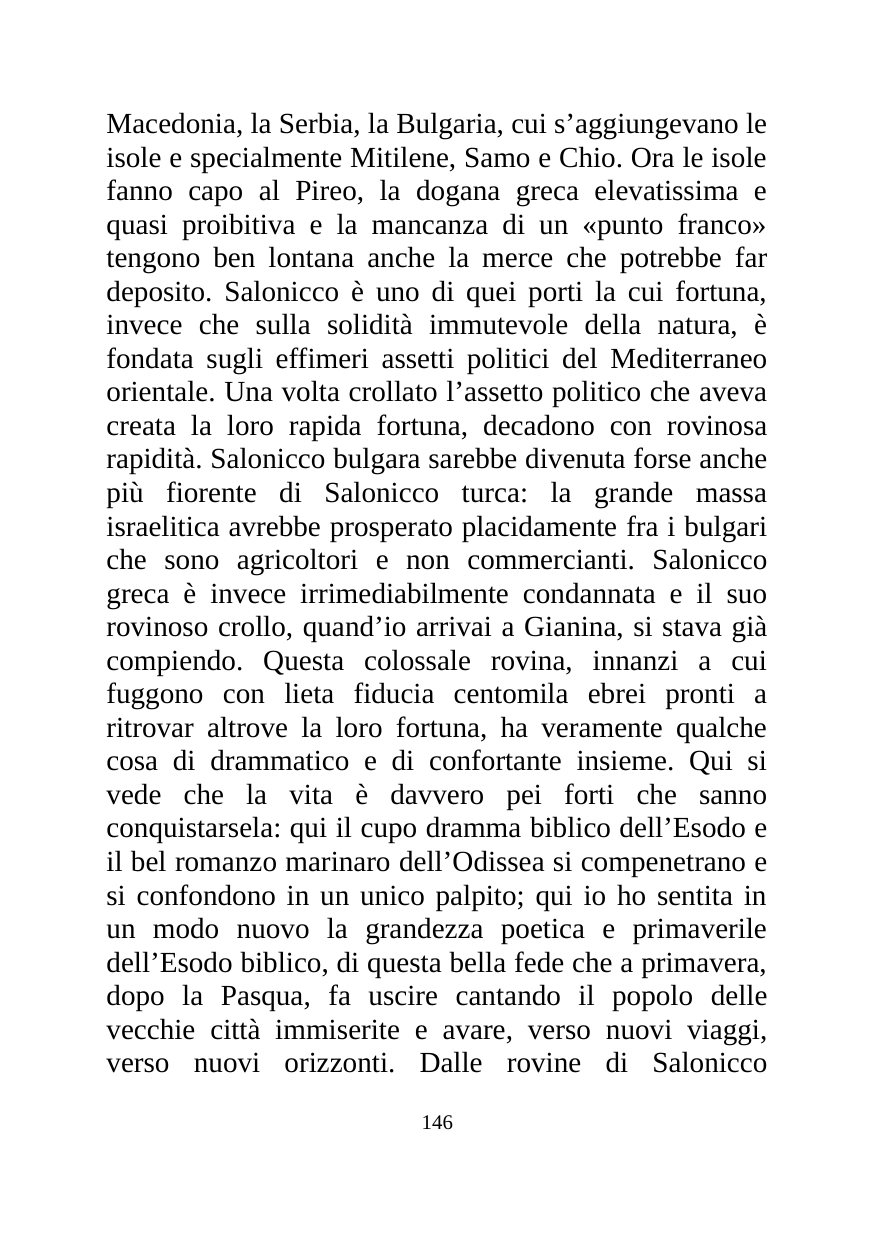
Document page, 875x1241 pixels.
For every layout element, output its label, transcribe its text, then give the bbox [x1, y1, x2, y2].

text Macedonia, la Serbia, la Bulgaria, cui s’aggiungevano le isole e specialmente Mitilene, Samo e Chio. Ora le isole fanno capo al Pireo, la dogana greca elevatissima e quasi proibitiva e la mancanza di un «punto franco» tengono ben lontana anche la merce che potrebbe far deposito. Salonicco è uno di quei porti la cui fortuna, invece che sulla solidità immutevole della natura, è fondata sugli effimeri assetti politici del Mediterraneo orientale. Una volta crollato l’assetto politico che aveva creata la loro rapida fortuna, decadono con rovinosa rapidità. Salonicco bulgara sarebbe divenuta forse anche più fiorente di Salonicco turca: la grande massa israelitica avrebbe prosperato placidamente fra i bulgari che sono agricoltori e non commercianti. Salonicco greca è invece irrimediabilmente condannata e il suo rovinoso crollo, quand’io arrivai a Gianina, si stava già compiendo. Questa colossale rovina, innanzi a cui fuggono con lieta fiducia centomila ebrei pronti a ritrovar altrove la loro fortuna, ha veramente qualche cosa di drammatico e di confortante insieme. Qui si vede che la vita è davvero pei forti che sanno conquistarsela: qui il cupo dramma biblico dell’Esodo e il bel romanzo marinaro dell’Odissea si compenetrano e si confondono in un unico palpito; qui io ho sentita in un modo nuovo la grandezza poetica e primaverile dell’Esodo biblico, di questa bella fede che a primavera, dopo la Pasqua, fa uscire cantando il popolo delle vecchie città immiserite e avare, verso nuovi viaggi, verso nuovi orizzonti. Dalle rovine di Salonicco [106, 106, 768, 1079]
